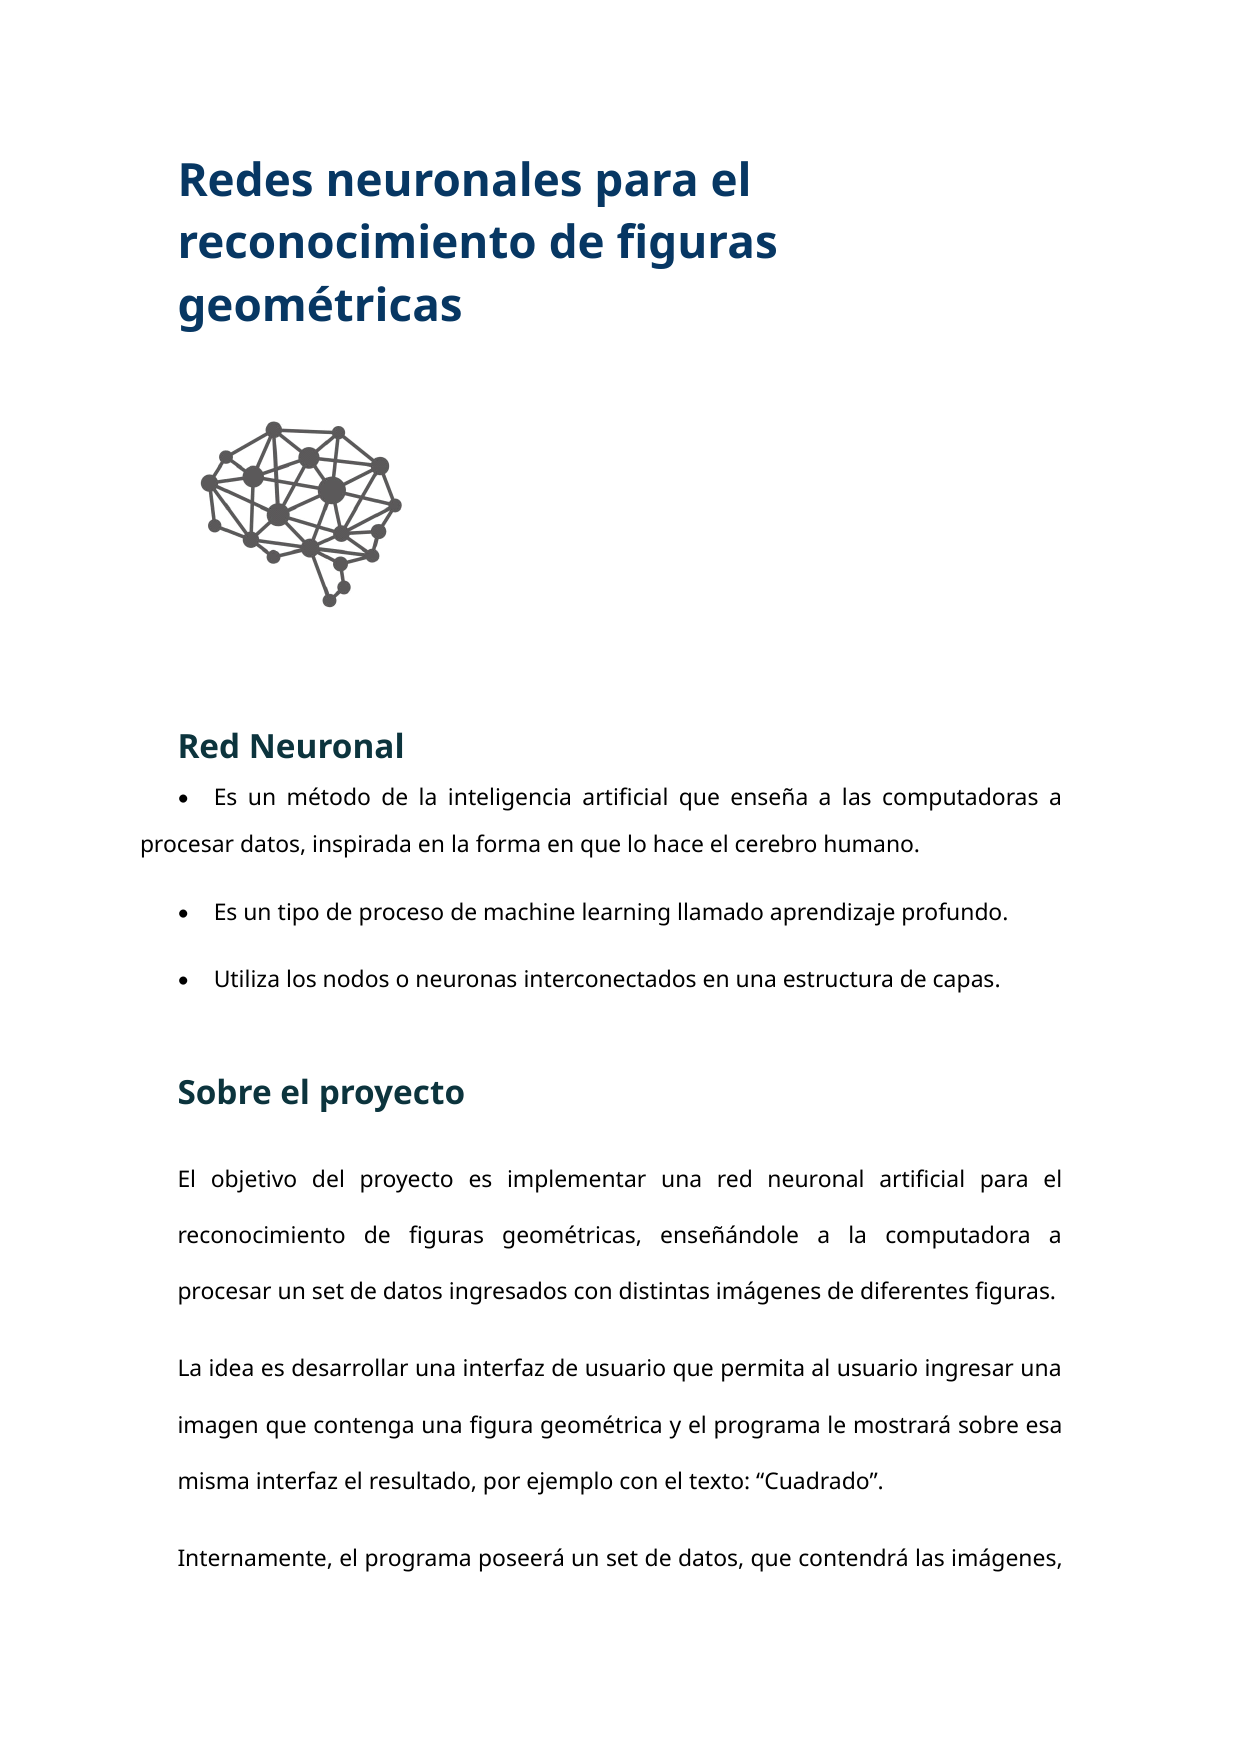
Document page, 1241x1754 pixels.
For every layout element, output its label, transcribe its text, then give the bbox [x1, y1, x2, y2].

list Es un método de la inteligencia artificial que enseña a las computadoras a procesar datos, inspirada en la forma en que lo hace el cerebro humano. [140, 781, 1063, 859]
text Sobre el proyecto [177, 1069, 1063, 1114]
text Red Neuronal [177, 723, 1063, 769]
text Redes neuronales para el reconocimiento de figuras geométricas [177, 148, 1063, 335]
text El objetivo del proyecto es implementar una red neuronal artificial para el reconocimiento de figuras geométricas, enseñándole a la computadora a procesar un set de datos ingresados con distintas imágenes de diferentes figuras. [177, 1163, 1063, 1307]
list Utiliza los nodos o neuronas interconectados en una estructura de capas. [140, 963, 1063, 995]
text La idea es desarrollar una interfaz de usuario que permita al usuario ingresar una imagen que contenga una figura geométrica y el programa le mostrará sobre esa misma interfaz el resultado, por ejemplo con el texto: “Cuadrado”. [177, 1352, 1063, 1496]
text Internamente, el programa poseerá un set de datos, que contendrá las imágenes, [177, 1542, 1063, 1573]
list Es un tipo de proceso de machine learning llamado aprendizaje profundo. [140, 896, 1063, 927]
